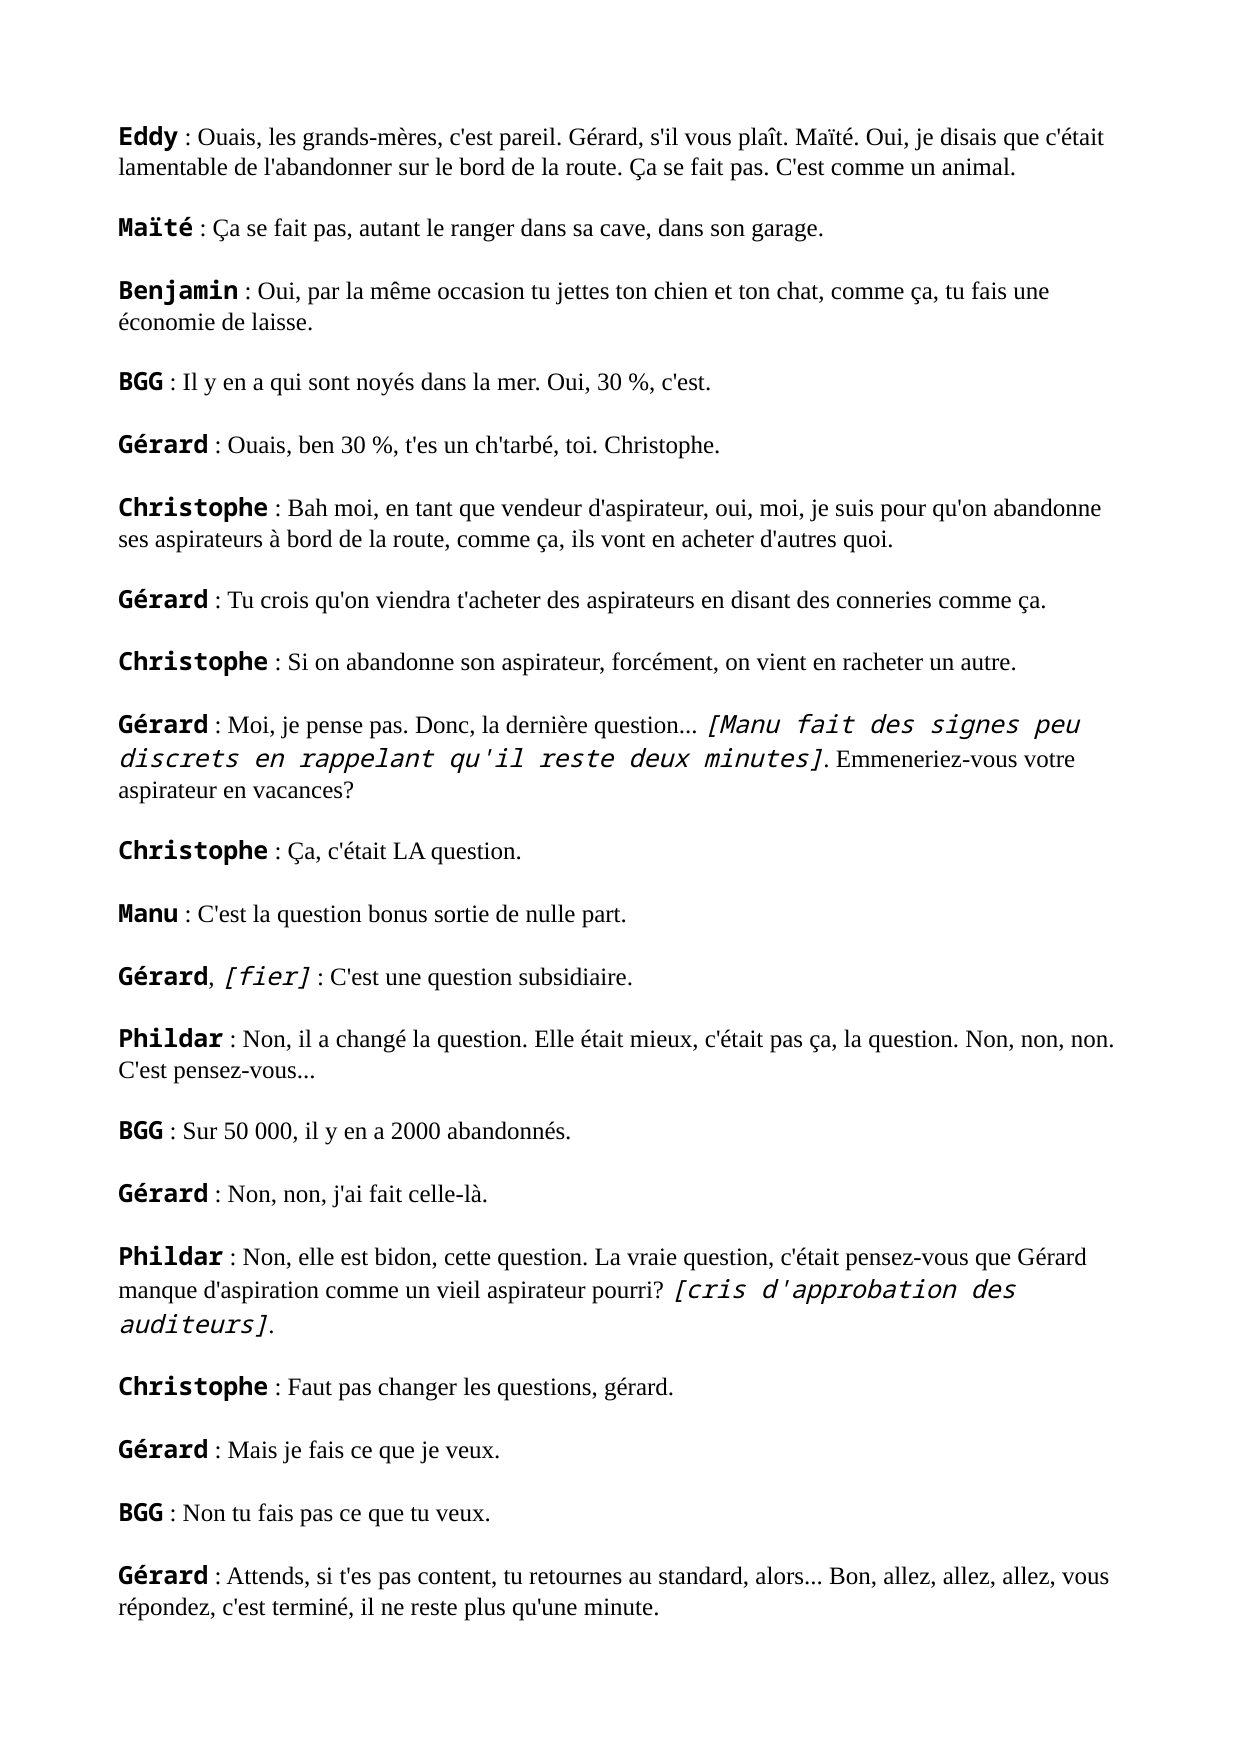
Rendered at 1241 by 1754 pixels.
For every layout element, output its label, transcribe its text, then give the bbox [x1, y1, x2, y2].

text BGG : Sur 50 000, il y en a 2000 abandonnés. [118, 1112, 1122, 1147]
text Phildar : Non, elle est bidon, cette question. La vraie question, c'était pensez-vous que Gérard manque d'aspiration comme un vieil aspirateur pourri? [cris d'approbation des auditeurs]. [118, 1238, 1122, 1340]
text Gérard : Tu crois qu'on viendra t'acheter des aspirateurs en disant des conneries comme ça. [118, 581, 1122, 615]
text Eddy : Ouais, les grands-mères, c'est pareil. Gérard, s'il vous plaît. Maïté. Oui, je disais que c'était lamentable de l'abandonner sur le bord de la route. Ça se fait pas. C'est comme un animal. [118, 118, 1122, 181]
text Christophe : Ça, c'était LA question. [118, 832, 1122, 867]
text Gérard : Moi, je pense pas. Donc, la dernière question... [Manu fait des signes peu discrets en rappelant qu'il reste deux minutes]. Emmeneriez-vous votre aspirateur en vacances? [118, 707, 1122, 804]
text Christophe : Faut pas changer les questions, gérard. [118, 1369, 1122, 1403]
text Gérard : Mais je fais ce que je veux. [118, 1432, 1122, 1466]
text Gérard : Attends, si t'es pas content, tu retournes au standard, alors... Bon, allez, allez, allez, vous répondez, c'est terminé, il ne reste plus qu'une minute. [118, 1557, 1122, 1620]
text Gérard : Ouais, ben 30 %, t'es un ch'tarbé, toi. Christophe. [118, 427, 1122, 461]
text Maïté : Ça se fait pas, autant le ranger dans sa cave, dans son garage. [118, 210, 1122, 244]
text BGG : Il y en a qui sont noyés dans la mer. Oui, 30 %, c'est. [118, 364, 1122, 398]
text Gérard : Non, non, j'ai fait celle-là. [118, 1175, 1122, 1209]
text Phildar : Non, il a changé la question. Elle était mieux, c'était pas ça, la question. Non, non, non. C'est pensez-vous... [118, 1021, 1122, 1084]
text Benjamin : Oui, par la même occasion tu jettes ton chien et ton chat, comme ça, tu fais une économie de laisse. [118, 272, 1122, 335]
text BGG : Non tu fais pas ce que tu veux. [118, 1495, 1122, 1529]
text Christophe : Si on abandonne son aspirateur, forcément, on vient en racheter un autre. [118, 644, 1122, 678]
text Gérard, [fier] : C'est une question subsidiaire. [118, 958, 1122, 992]
text Manu : C'est la question bonus sortie de nulle part. [118, 895, 1122, 929]
text Christophe : Bah moi, en tant que vendeur d'aspirateur, oui, moi, je suis pour qu'on abandonne ses aspirateurs à bord de la route, comme ça, ils vont en acheter d'autres quoi. [118, 490, 1122, 552]
